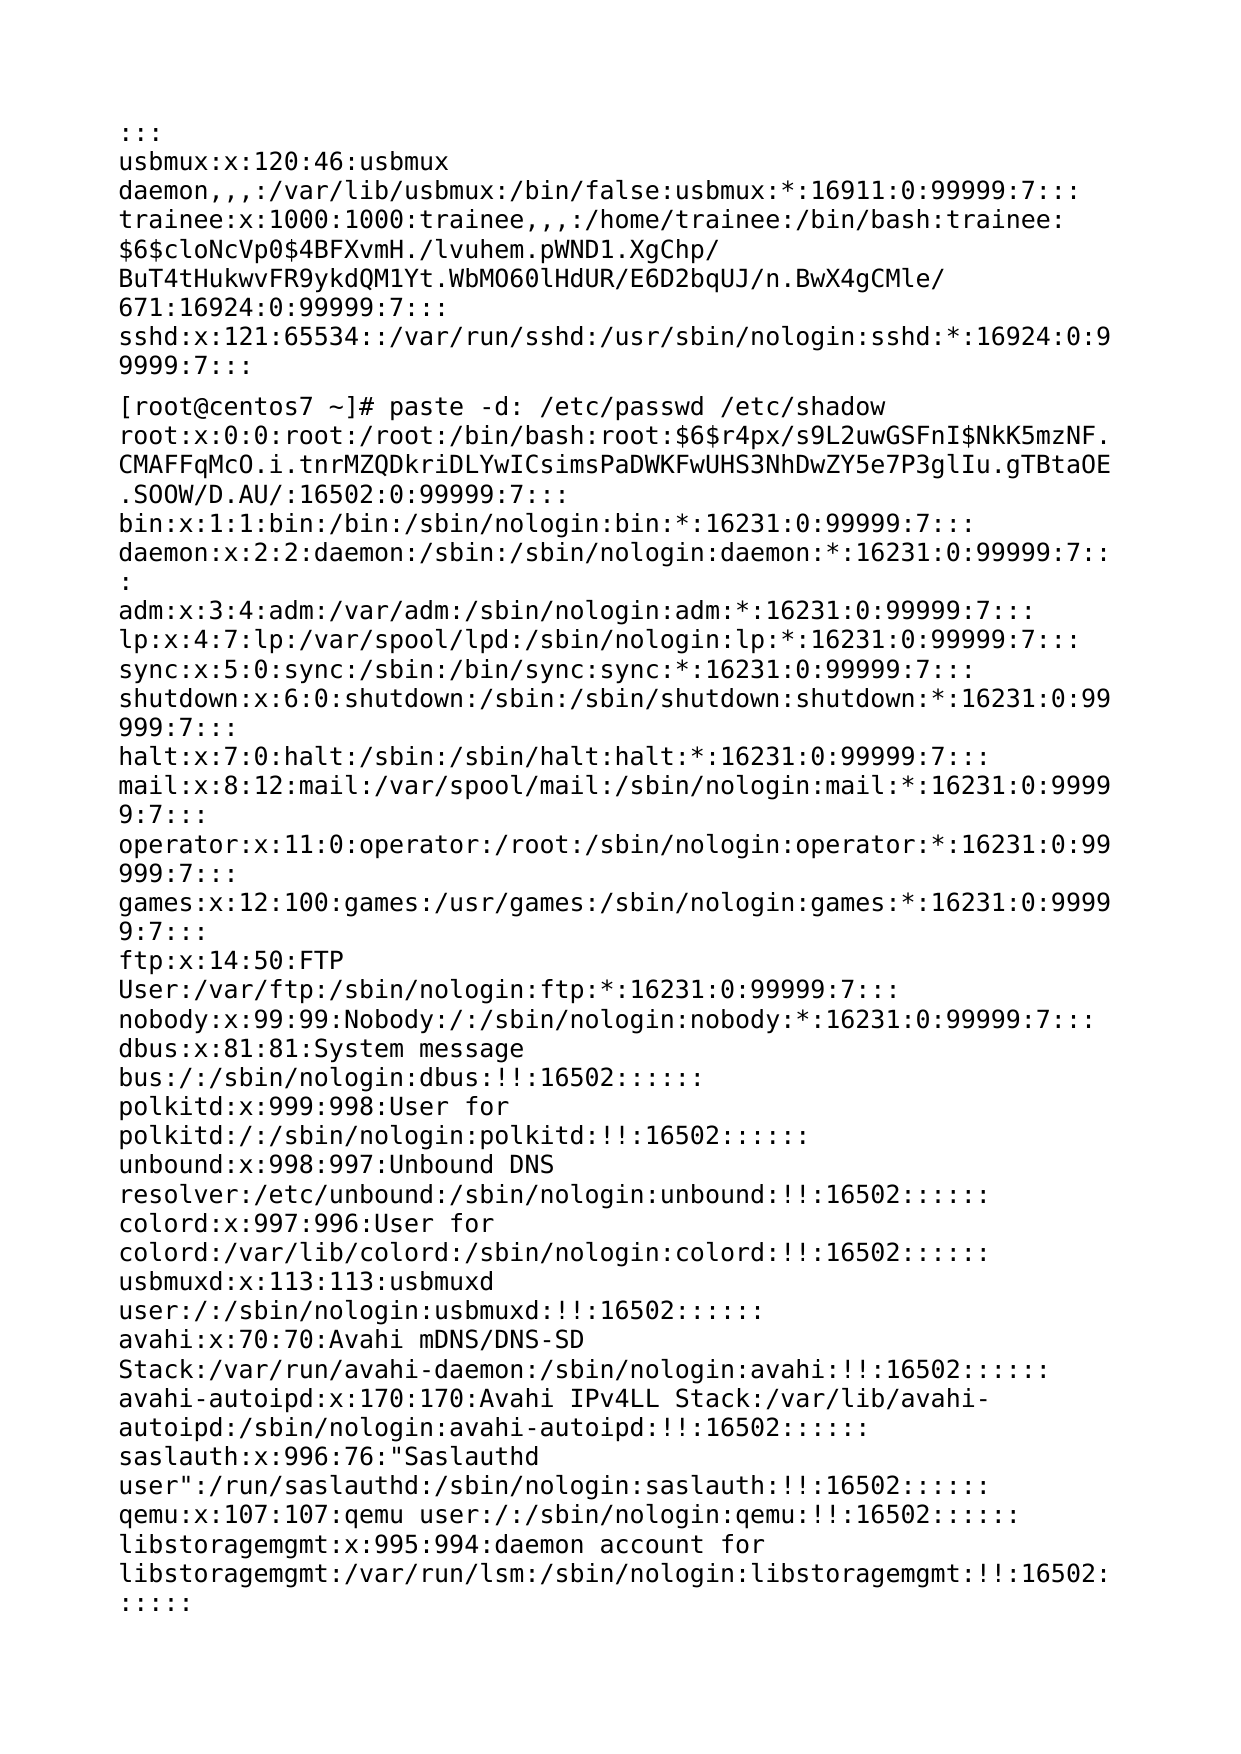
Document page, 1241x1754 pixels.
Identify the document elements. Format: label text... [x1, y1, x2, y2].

text [root@centos7 ~]# paste -d: /etc/passwd /etc/shadow root:x:0:0:root:/root:/bin/bash:root:$6$r4px/s9L2uwGSFnI$NkK5mzNF.CMAFFqMcO.i.tnrMZQDkriDLYwICsimsPaDWKFwUHS3NhDwZY5e7P3glIu.gTBtaOE.SOOW/D.AU/:16502:0:99999:7::: bin:x:1:1:bin:/bin:/sbin/nologin:bin:*:16231:0:99999:7::: daemon:x:2:2:daemon:/sbin:/sbin/nologin:daemon:*:16231:0:99999:7::: adm:x:3:4:adm:/var/adm:/sbin/nologin:adm:*:16231:0:99999:7::: lp:x:4:7:lp:/var/spool/lpd:/sbin/nologin:lp:*:16231:0:99999:7::: sync:x:5:0:sync:/sbin:/bin/sync:sync:*:16231:0:99999:7::: shutdown:x:6:0:shutdown:/sbin:/sbin/shutdown:shutdown:*:16231:0:99999:7::: halt:x:7:0:halt:/sbin:/sbin/halt:halt:*:16231:0:99999:7::: mail:x:8:12:mail:/var/spool/mail:/sbin/nologin:mail:*:16231:0:99999:7::: operator:x:11:0:operator:/root:/sbin/nologin:operator:*:16231:0:99999:7::: games:x:12:100:games:/usr/games:/sbin/nologin:games:*:16231:0:99999:7::: ftp:x:14:50:FTP User:/var/ftp:/sbin/nologin:ftp:*:16231:0:99999:7::: nobody:x:99:99:Nobody:/:/sbin/nologin:nobody:*:16231:0:99999:7::: dbus:x:81:81:System message bus:/:/sbin/nologin:dbus:!!:16502:::::: polkitd:x:999:998:User for polkitd:/:/sbin/nologin:polkitd:!!:16502:::::: unbound:x:998:997:Unbound DNS resolver:/etc/unbound:/sbin/nologin:unbound:!!:16502:::::: colord:x:997:996:User for colord:/var/lib/colord:/sbin/nologin:colord:!!:16502:::::: usbmuxd:x:113:113:usbmuxd user:/:/sbin/nologin:usbmuxd:!!:16502:::::: avahi:x:70:70:Avahi mDNS/DNS-SD Stack:/var/run/avahi-daemon:/sbin/nologin:avahi:!!:16502:::::: avahi-autoipd:x:170:170:Avahi IPv4LL Stack:/var/lib/avahi-autoipd:/sbin/nologin:avahi-autoipd:!!:16502:::::: saslauth:x:996:76:"Saslauthd user":/run/saslauthd:/sbin/nologin:saslauth:!!:16502:::::: qemu:x:107:107:qemu user:/:/sbin/nologin:qemu:!!:16502:::::: libstoragemgmt:x:995:994:daemon account for libstoragemgmt:/var/run/lsm:/sbin/nologin:libstoragemgmt:!!:16502:::::: [118, 392, 1122, 1617]
text ::: usbmux:x:120:46:usbmux daemon,,,:/var/lib/usbmux:/bin/false:usbmux:*:16911:0:99999:7::: trainee:x:1000:1000:trainee,,,:/home/trainee:/bin/bash:trainee:$6$cloNcVp0$4BFXvmH./lvuhem.pWND1.XgChp/BuT4tHukwvFR9ykdQM1Yt.WbMO60lHdUR/E6D2bqUJ/n.BwX4gCMle/671:16924:0:99999:7::: sshd:x:121:65534::/var/run/sshd:/usr/sbin/nologin:sshd:*:16924:0:99999:7::: [118, 118, 1122, 381]
